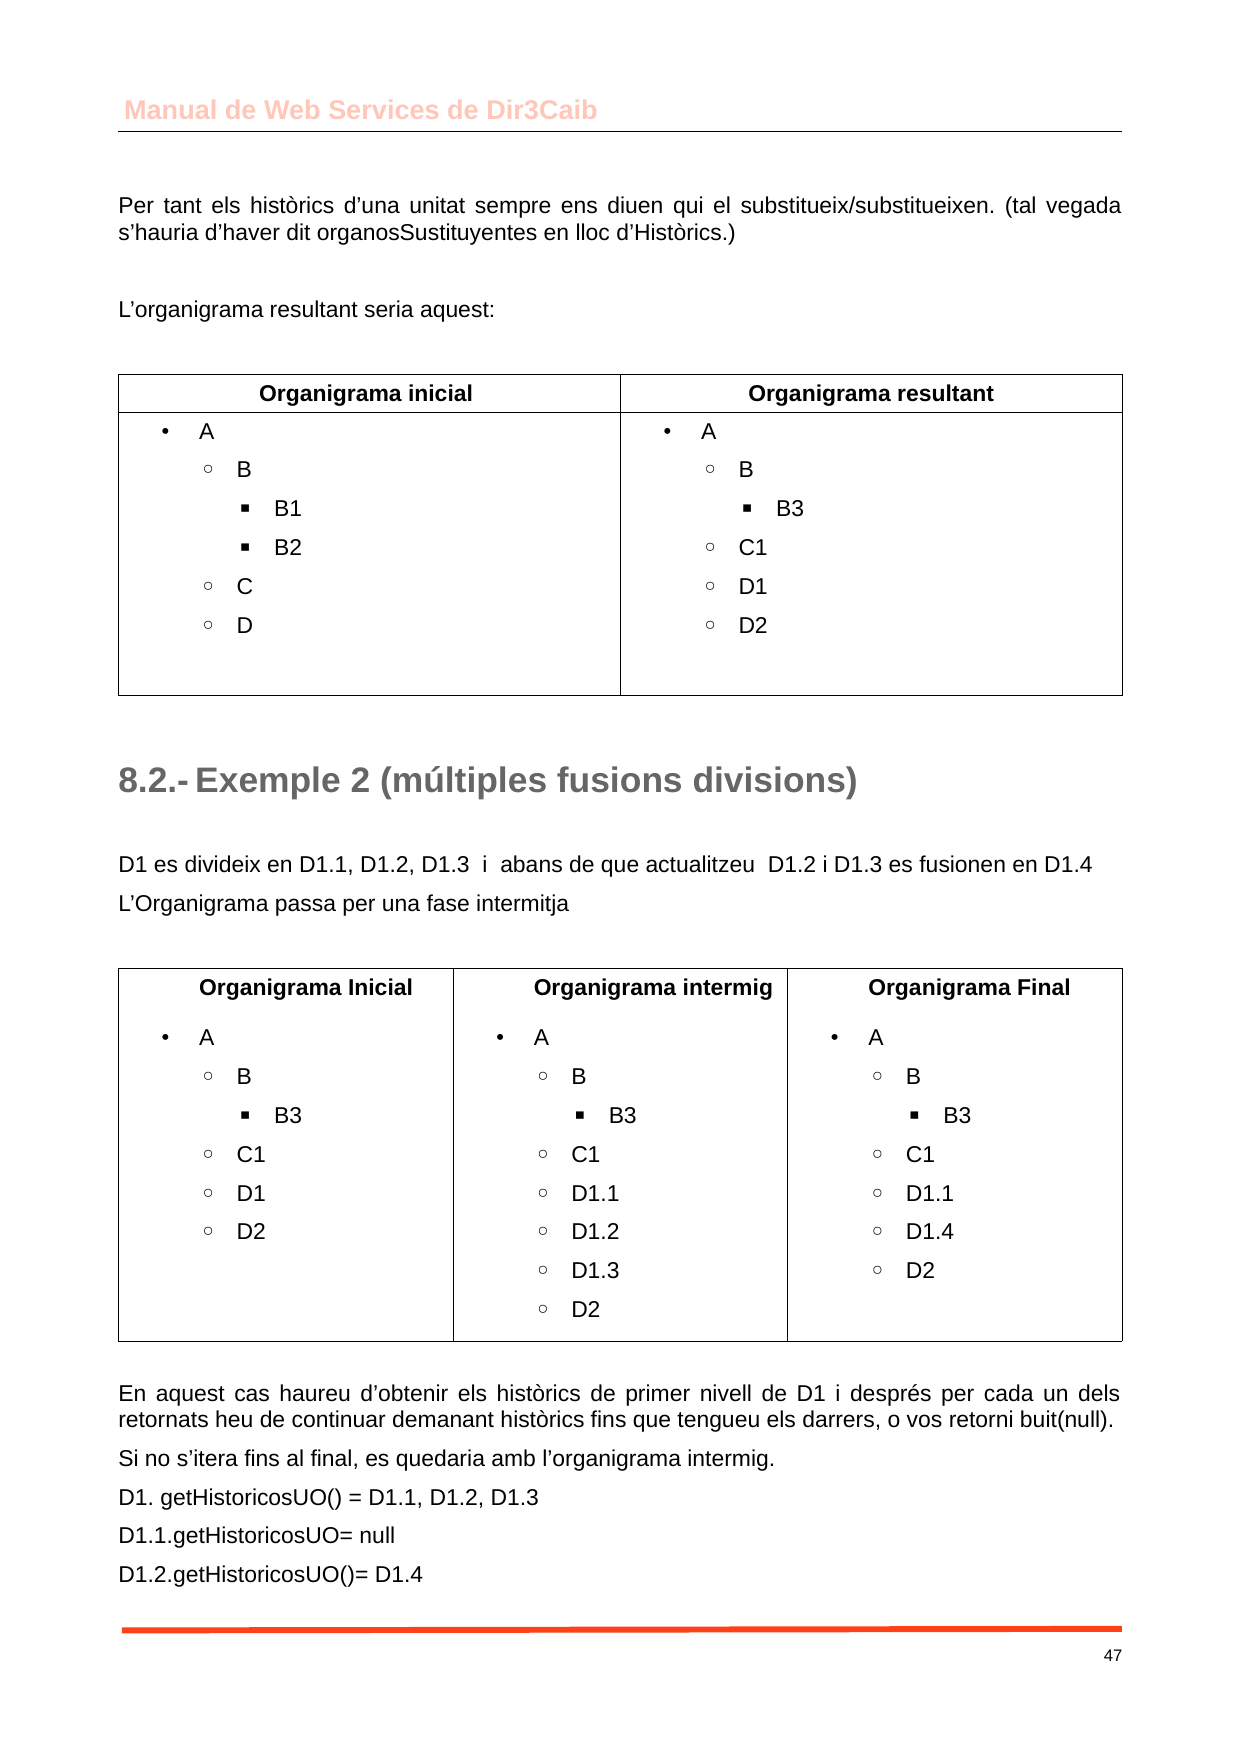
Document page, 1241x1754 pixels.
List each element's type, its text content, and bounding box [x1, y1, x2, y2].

table_cell A B B3 C1 D1 D2 [621, 413, 1122, 695]
text D1 es divideix en D1.1, D1.2, D1.3 i abans de que actualitzeu D1.2 i D1.3 es fusionen en D1.4 [118, 851, 1122, 878]
table_cell A B B1 B2 C D [119, 413, 620, 695]
table_header Organigrama Inicial [119, 969, 453, 1018]
text D1. getHistoricosUO() = D1.1, D1.2, D1.3 [118, 1484, 1122, 1510]
text Si no s’itera fins al final, es quedaria amb l’organigrama intermig. [118, 1445, 1122, 1471]
text L’organigrama resultant seria aquest: [118, 296, 1122, 322]
table_cell A B B3 C1 D1 D2 [119, 1018, 453, 1341]
table_header Organigrama resultant [621, 375, 1122, 412]
table_header Organigrama intermig [454, 969, 787, 1018]
table_header Organigrama Final [788, 969, 1122, 1018]
text D1.1.getHistoricosUO= null [118, 1522, 1122, 1549]
table_header Organigrama inicial [119, 375, 620, 412]
table_cell A B B3 C1 D1.1 D1.2 D1.3 D2 [454, 1018, 787, 1341]
table_cell A B B3 C1 D1.1 D1.4 D2 [788, 1018, 1122, 1341]
text En aquest cas haureu d’obtenir els històrics de primer nivell de D1 i després per cada un dels retornats heu de continuar demanant històrics fins que tengueu els darrers, o vos retorni buit(null). [118, 1379, 1122, 1432]
text Per tant els històrics d’una unitat sempre ens diuen qui el substitueix/substitueixen. (tal vegada s’hauria d’haver dit organosSustituyentes en lloc d’Històrics.) [118, 192, 1122, 245]
subtitle Exemple 2 (múltiples fusions divisions) [118, 759, 1122, 800]
text D1.2.getHistoricosUO()= D1.4 [118, 1561, 1122, 1588]
text L’Organigrama passa per una fase intermitja [118, 890, 1122, 917]
